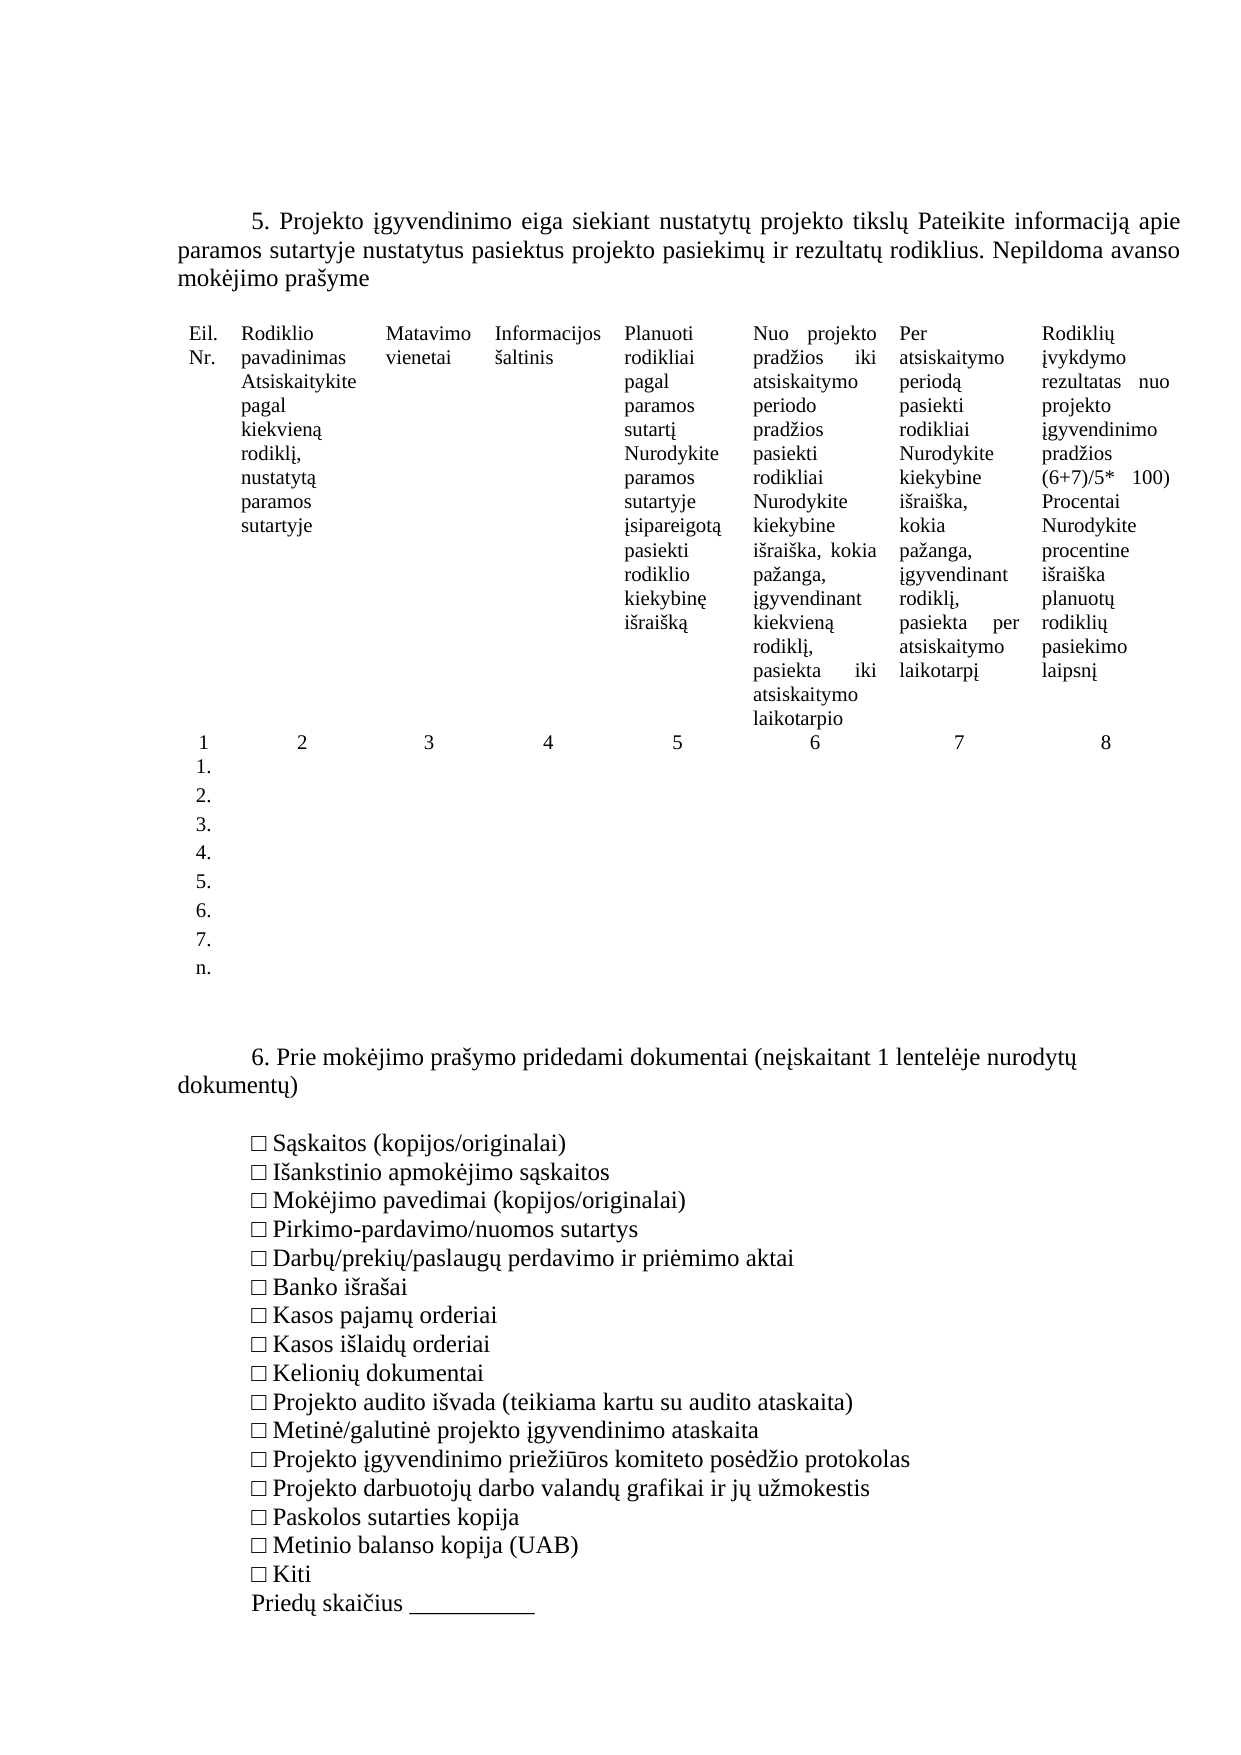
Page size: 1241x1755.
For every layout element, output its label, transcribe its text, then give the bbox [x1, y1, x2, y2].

table_cell [230, 840, 374, 869]
table_cell 1. [177, 754, 229, 783]
table_cell [374, 984, 483, 1013]
text □ Paskolos sutarties kopija [177, 1502, 1181, 1530]
table_cell 4. [177, 840, 229, 869]
table_cell [483, 812, 613, 840]
table_cell [1030, 898, 1181, 927]
table_cell [177, 984, 229, 1013]
table_header Per atsiskaitymo periodą pasiekti rodikliai Nurodykite kiekybine išraiška, kokia pažanga, įgyvendinant rodiklį, pasiekta per atsiskaitymo laikotarpį [888, 321, 1030, 730]
table_cell [888, 927, 1030, 955]
table_cell 4 [483, 730, 613, 754]
table_cell n. [177, 955, 229, 984]
table_cell 1 [177, 730, 229, 754]
table_cell [613, 812, 742, 840]
table_cell 2. [177, 783, 229, 812]
text □ Sąskaitos (kopijos/originalai) [177, 1128, 1181, 1157]
table_cell [1030, 783, 1181, 812]
table_cell 6 [742, 730, 888, 754]
table_header Eil. Nr. [177, 321, 229, 730]
table_header Rodiklių įvykdymo rezultatas nuo projekto įgyvendinimo pradžios (6+7)/5* 100) Procentai Nurodykite procentine išraiška planuotų rodiklių pasiekimo laipsnį [1030, 321, 1181, 730]
table_cell [483, 955, 613, 984]
text □ Kiti [177, 1559, 1181, 1588]
table_cell [1030, 869, 1181, 898]
table_cell 6. [177, 898, 229, 927]
table_header Rodiklio pavadinimas Atsiskaitykite pagal kiekvieną rodiklį, nustatytą paramos sutartyje [230, 321, 374, 730]
text □ Mokėjimo pavedimai (kopijos/originalai) [177, 1185, 1181, 1214]
table_cell [230, 927, 374, 955]
text □ Banko išrašai [177, 1272, 1181, 1300]
table_cell [1030, 984, 1181, 1013]
text □ Projekto įgyvendinimo priežiūros komiteto posėdžio protokolas [177, 1444, 1181, 1473]
table_cell [374, 754, 483, 783]
table_cell [888, 840, 1030, 869]
text □ Kasos pajamų orderiai [177, 1300, 1181, 1329]
table_cell [230, 754, 374, 783]
table_cell 7 [888, 730, 1030, 754]
table_cell [888, 812, 1030, 840]
text Priedų skaičius __________ [177, 1588, 1181, 1617]
table_cell 7. [177, 927, 229, 955]
table_header Planuoti rodikliai pagal paramos sutartį Nurodykite paramos sutartyje įsipareigotą pasiekti rodiklio kiekybinę išraišką [613, 321, 742, 730]
table_cell [374, 955, 483, 984]
table_cell [1030, 955, 1181, 984]
table_cell 3. [177, 812, 229, 840]
text □ Metinio balanso kopija (UAB) [177, 1530, 1181, 1559]
table_cell [483, 984, 613, 1013]
table_cell [483, 840, 613, 869]
table_cell [888, 869, 1030, 898]
text □ Kelionių dokumentai [177, 1358, 1181, 1387]
table_cell [483, 783, 613, 812]
text □ Pirkimo-pardavimo/nuomos sutartys [177, 1214, 1181, 1243]
table_cell [1030, 840, 1181, 869]
table_cell [613, 869, 742, 898]
table_cell [613, 898, 742, 927]
table_cell [613, 927, 742, 955]
table_cell [742, 783, 888, 812]
table_cell [888, 955, 1030, 984]
table_cell [483, 754, 613, 783]
table_header Informacijos šaltinis [483, 321, 613, 730]
table_cell [742, 840, 888, 869]
table_cell [1030, 927, 1181, 955]
table_cell [742, 955, 888, 984]
table_cell [374, 927, 483, 955]
table_cell [613, 955, 742, 984]
table_cell [374, 840, 483, 869]
table_header Nuo projekto pradžios iki atsiskaitymo periodo pradžios pasiekti rodikliai Nurodykite kiekybine išraiška, kokia pažanga, įgyvendinant kiekvieną rodiklį, pasiekta iki atsiskaitymo laikotarpio [742, 321, 888, 730]
table_cell [742, 754, 888, 783]
table_cell [888, 898, 1030, 927]
table_cell 8 [1030, 730, 1181, 754]
table_cell [1030, 812, 1181, 840]
table_cell [374, 898, 483, 927]
table_cell [888, 783, 1030, 812]
table_cell 2 [230, 730, 374, 754]
table_cell [230, 812, 374, 840]
text □ Kasos išlaidų orderiai [177, 1329, 1181, 1358]
table_cell [742, 812, 888, 840]
table_cell [613, 783, 742, 812]
text □ Darbų/prekių/paslaugų perdavimo ir priėmimo aktai [177, 1243, 1181, 1272]
table_cell [742, 898, 888, 927]
table_cell 5. [177, 869, 229, 898]
table_cell [230, 898, 374, 927]
table_cell [888, 984, 1030, 1013]
text □ Metinė/galutinė projekto įgyvendinimo ataskaita [177, 1415, 1181, 1444]
table_cell [613, 840, 742, 869]
table_header Matavimo vienetai [374, 321, 483, 730]
text □ Projekto audito išvada (teikiama kartu su audito ataskaita) [177, 1387, 1181, 1415]
table_cell [483, 898, 613, 927]
table_cell [742, 927, 888, 955]
text 6. Prie mokėjimo prašymo pridedami dokumentai (neįskaitant 1 lentelėje nurodytų dokumentų) [177, 1042, 1181, 1099]
table_cell [230, 984, 374, 1013]
table_cell [230, 869, 374, 898]
table_cell [483, 869, 613, 898]
table_cell [742, 869, 888, 898]
table_cell [483, 927, 613, 955]
table_cell 3 [374, 730, 483, 754]
table_cell [1030, 754, 1181, 783]
table_cell [230, 955, 374, 984]
table_cell [888, 754, 1030, 783]
text 5. Projekto įgyvendinimo eiga siekiant nustatytų projekto tikslų Pateikite informaciją apie paramos sutartyje nustatytus pasiektus projekto pasiekimų ir rezultatų rodiklius. Nepildoma avanso mokėjimo prašyme [177, 206, 1181, 292]
table_cell [230, 783, 374, 812]
table_cell 5 [613, 730, 742, 754]
table_cell [374, 783, 483, 812]
text □ Išankstinio apmokėjimo sąskaitos [177, 1157, 1181, 1185]
table_cell [374, 869, 483, 898]
table_cell [374, 812, 483, 840]
table_cell [613, 984, 742, 1013]
table_cell [742, 984, 888, 1013]
text □ Projekto darbuotojų darbo valandų grafikai ir jų užmokestis [177, 1473, 1181, 1502]
table_cell [613, 754, 742, 783]
